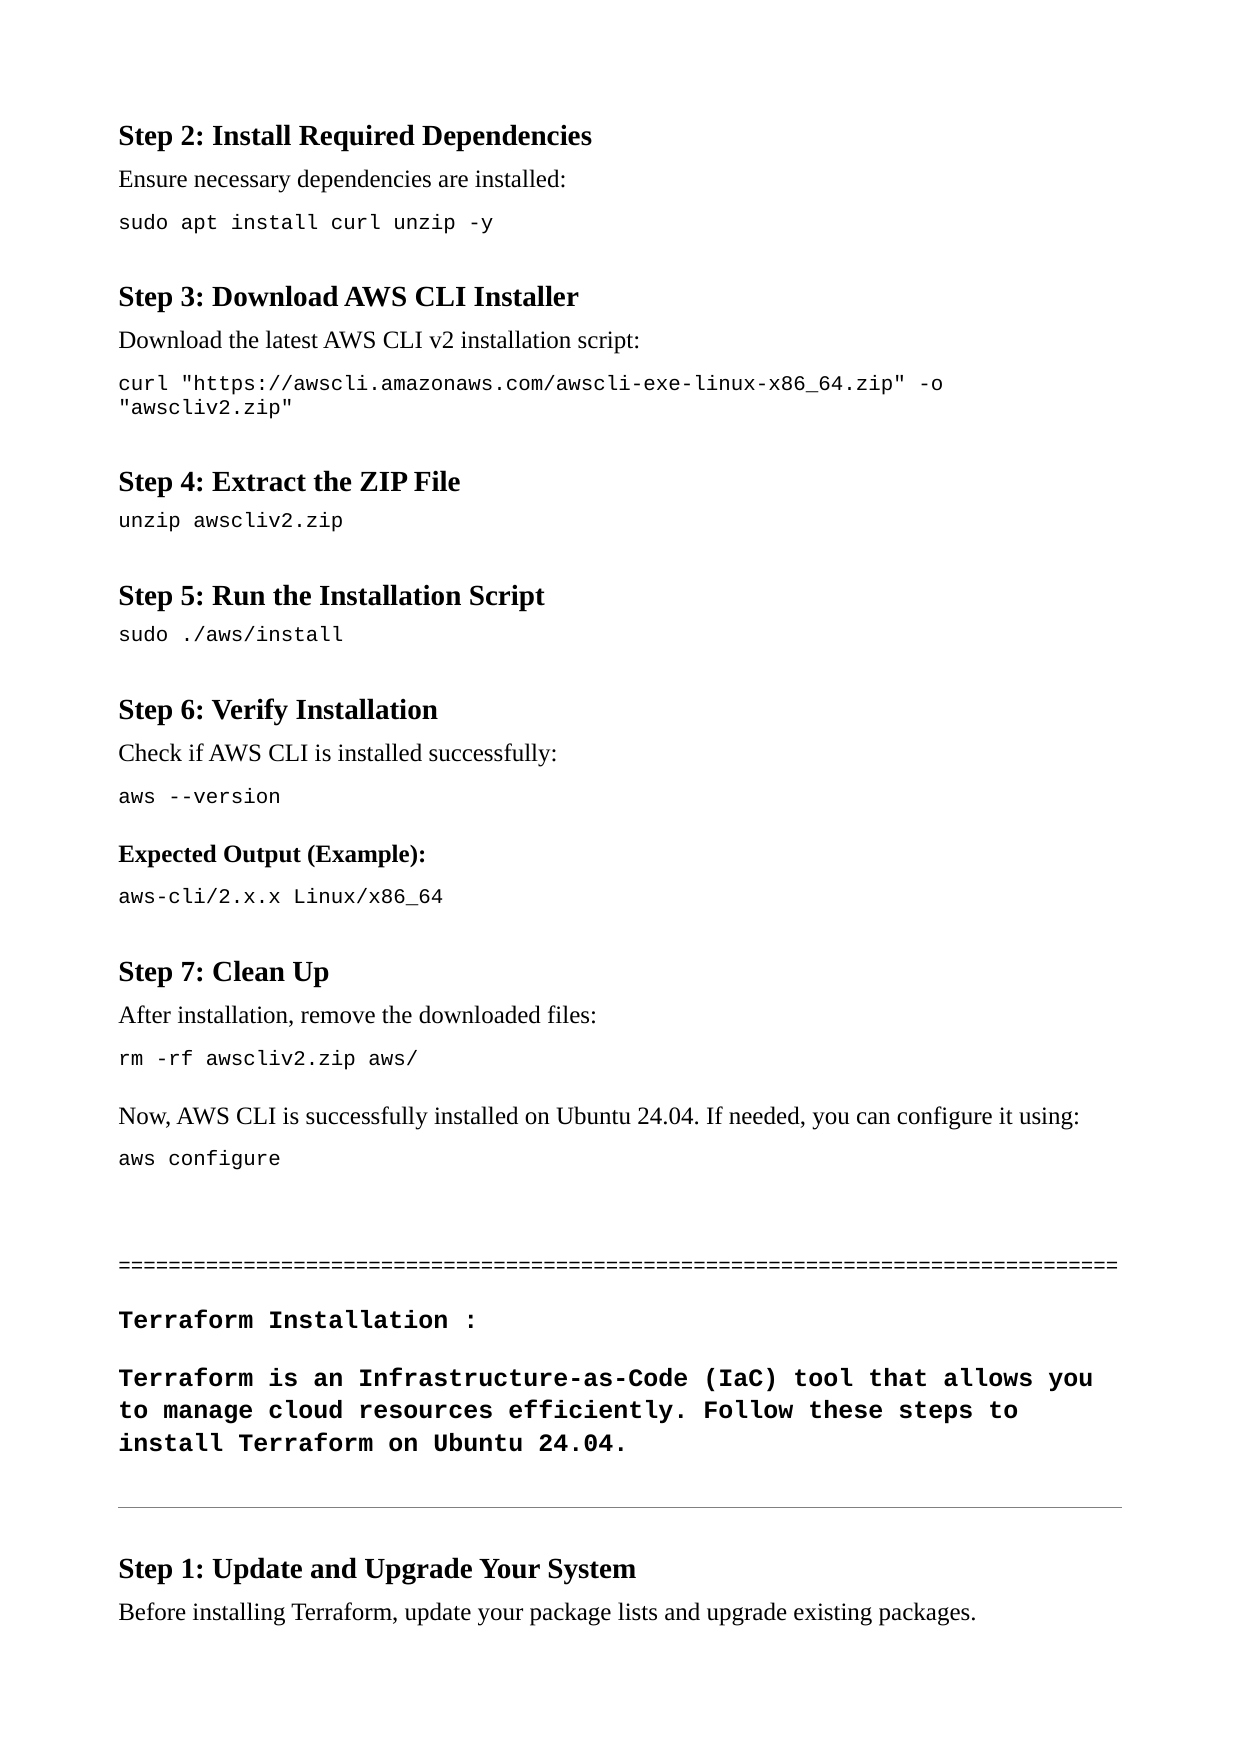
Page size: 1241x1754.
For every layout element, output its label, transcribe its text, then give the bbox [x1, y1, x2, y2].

text aws configure [118, 1148, 1122, 1172]
text After installation, remove the downloaded files: [118, 1000, 1122, 1029]
subtitle Step 2: Install Required Dependencies [118, 118, 1122, 152]
text Download the latest AWS CLI v2 installation script: [118, 326, 1122, 354]
subtitle Step 3: Download AWS CLI Installer [118, 279, 1122, 313]
text ================================================================================ [118, 1255, 1122, 1278]
text unzip awscliv2.zip [118, 511, 1122, 534]
text Check if AWS CLI is installed successfully: [118, 738, 1122, 767]
text Now, AWS CLI is successfully installed on Ubuntu 24.04. If needed, you can configure it using: [118, 1101, 1122, 1129]
text curl "https://awscli.amazonaws.com/awscli-exe-linux-x86_64.zip" -o "awscliv2.zip" [118, 373, 1122, 420]
subtitle Step 5: Run the Installation Script [118, 578, 1122, 612]
subtitle Step 7: Clean Up [118, 954, 1122, 988]
text Terraform is an Infrastructure-as-Code (IaC) tool that allows you to manage cloud resources efficiently. Follow these steps to install Terraform on Ubuntu 24.04. [118, 1366, 1122, 1459]
text rm -rf awscliv2.zip aws/ [118, 1048, 1122, 1071]
text Ensure necessary dependencies are installed: [118, 164, 1122, 193]
text Before installing Terraform, update your package lists and upgrade existing packages. [118, 1597, 1122, 1626]
text aws-cli/2.x.x Linux/x86_64 [118, 886, 1122, 910]
text sudo apt install curl unzip -y [118, 212, 1122, 235]
subtitle Step 6: Verify Installation [118, 692, 1122, 726]
subtitle Step 1: Update and Upgrade Your System [118, 1551, 1122, 1585]
text sudo ./aws/install [118, 624, 1122, 648]
text aws --version [118, 786, 1122, 809]
text Expected Output (Example): [118, 839, 1122, 867]
text Terraform Installation : [118, 1308, 1122, 1336]
subtitle Step 4: Extract the ZIP File [118, 464, 1122, 498]
